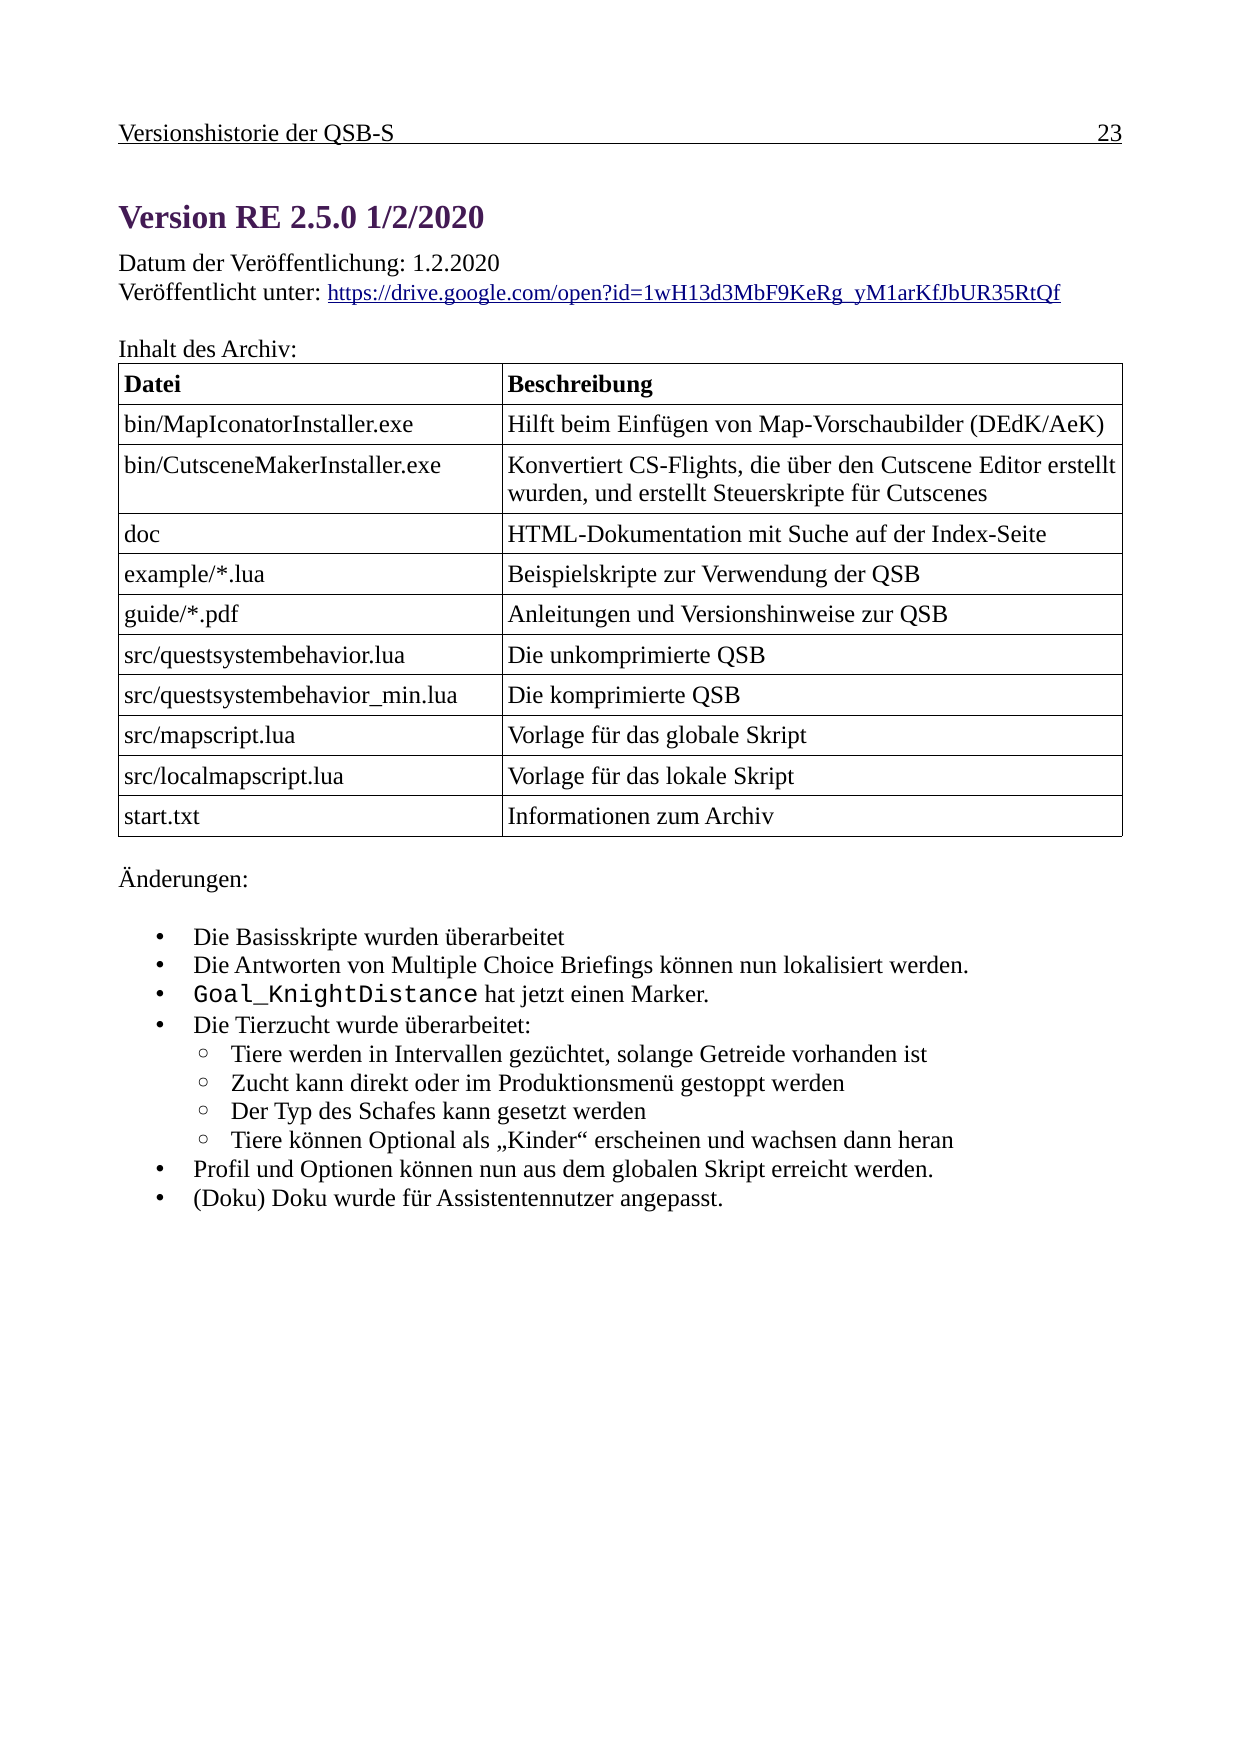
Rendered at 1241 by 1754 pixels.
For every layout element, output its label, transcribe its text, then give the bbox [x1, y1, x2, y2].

text Veröffentlicht unter: https://drive.google.com/open?id=1wH13d3MbF9KeRg_yM1arKfJbUR35RtQf [118, 277, 1122, 306]
text Datum der Veröffentlichung: 1.2.2020 [118, 248, 1122, 277]
table_cell Konvertiert CS-Flights, die über den Cutscene Editor erstellt wurden, und erstellt Steuerskripte für Cutscenes [503, 445, 1122, 513]
list Profil und Optionen können nun aus dem globalen Skript erreicht werden. [156, 1154, 1122, 1183]
table_cell Beispielskripte zur Verwendung der QSB [503, 554, 1122, 594]
table_cell Die unkomprimierte QSB [503, 635, 1122, 674]
list Goal_KnightDistance hat jetzt einen Marker. [156, 979, 1122, 1010]
list Der Typ des Schafes kann gesetzt werden [193, 1096, 1122, 1125]
list Zucht kann direkt oder im Produktionsmenü gestoppt werden [193, 1068, 1122, 1096]
table_cell Die komprimierte QSB [503, 675, 1122, 714]
text Inhalt des Archiv: [118, 334, 1122, 363]
table_cell bin/MapIconatorInstaller.exe [119, 405, 502, 444]
list (Doku) Doku wurde für Assistentennutzer angepasst. [156, 1183, 1122, 1211]
table_cell bin/CutsceneMakerInstaller.exe [119, 445, 502, 513]
table_cell src/questsystembehavior.lua [119, 635, 502, 674]
table_cell Informationen zum Archiv [503, 796, 1122, 836]
table_cell doc [119, 514, 502, 553]
list Tiere werden in Intervallen gezüchtet, solange Getreide vorhanden ist [193, 1039, 1122, 1068]
table_cell guide/*.pdf [119, 595, 502, 634]
table_cell example/*.lua [119, 554, 502, 594]
table_header Datei [119, 364, 502, 404]
table_cell src/mapscript.lua [119, 716, 502, 755]
list Tiere können Optional als „Kinder“ erscheinen und wachsen dann heran [193, 1125, 1122, 1154]
table_header Beschreibung [503, 364, 1122, 404]
table_cell src/localmapscript.lua [119, 756, 502, 795]
table_cell Vorlage für das lokale Skript [503, 756, 1122, 795]
subtitle Version RE 2.5.0 1/2/2020 [118, 197, 1122, 236]
list Die Tierzucht wurde überarbeitet: [156, 1010, 1122, 1039]
list Die Basisskripte wurden überarbeitet [156, 922, 1122, 951]
table_cell Vorlage für das globale Skript [503, 716, 1122, 755]
list Die Antworten von Multiple Choice Briefings können nun lokalisiert werden. [156, 951, 1122, 979]
text Änderungen: [118, 864, 1122, 893]
table_cell start.txt [119, 796, 502, 836]
table_cell Hilft beim Einfügen von Map-Vorschaubilder (DEdK/AeK) [503, 405, 1122, 444]
table_cell HTML-Dokumentation mit Suche auf der Index-Seite [503, 514, 1122, 553]
table_cell src/questsystembehavior_min.lua [119, 675, 502, 714]
table_cell Anleitungen und Versionshinweise zur QSB [503, 595, 1122, 634]
